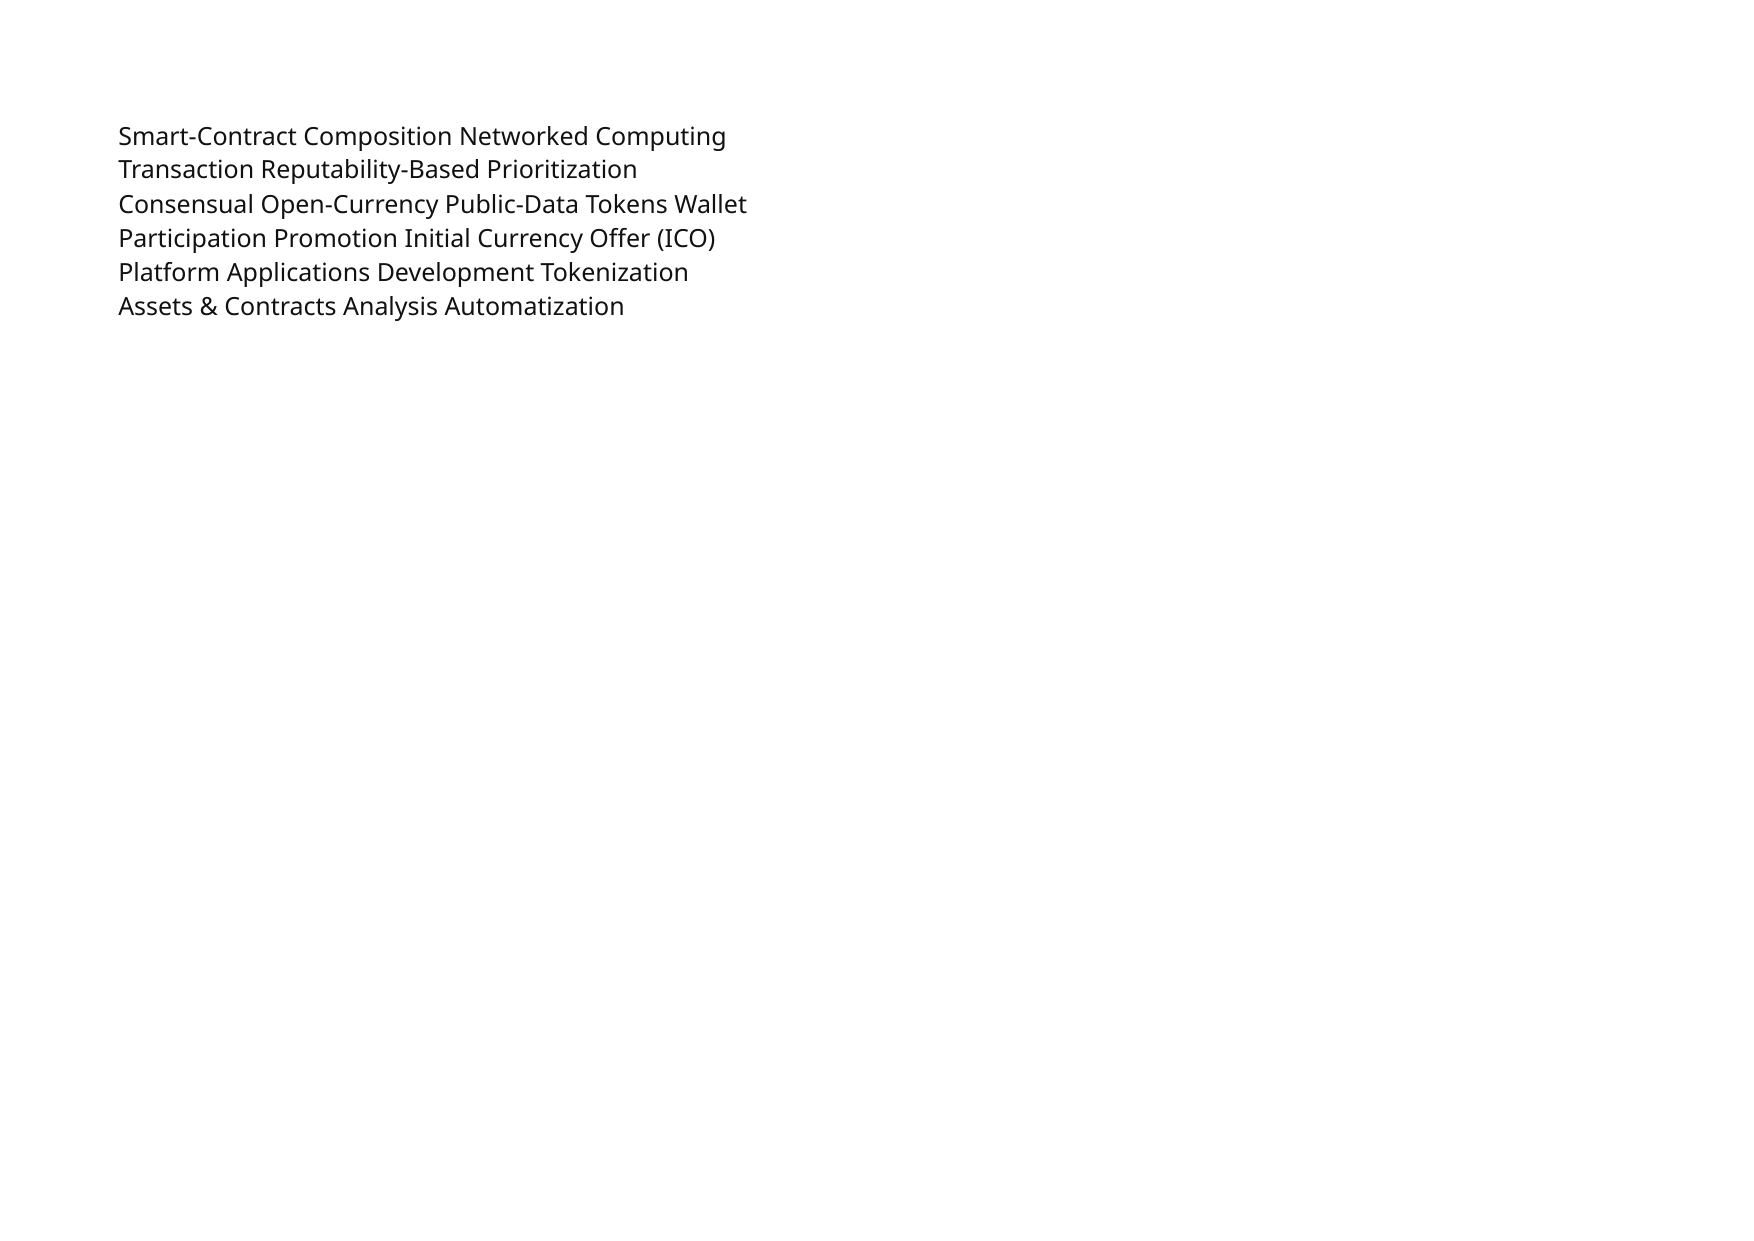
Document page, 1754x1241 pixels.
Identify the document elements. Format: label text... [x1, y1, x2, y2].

text Consensual Open-Currency Public-Data Tokens Wallet [118, 186, 877, 220]
text Smart-Contract Composition Networked Computing [118, 118, 877, 152]
text Platform Applications Development Tokenization Assets & Contracts Analysis Automatization [118, 254, 877, 322]
text Transaction Reputability-Based Prioritization [118, 152, 877, 186]
text Participation Promotion Initial Currency Offer (ICO) [118, 220, 877, 254]
